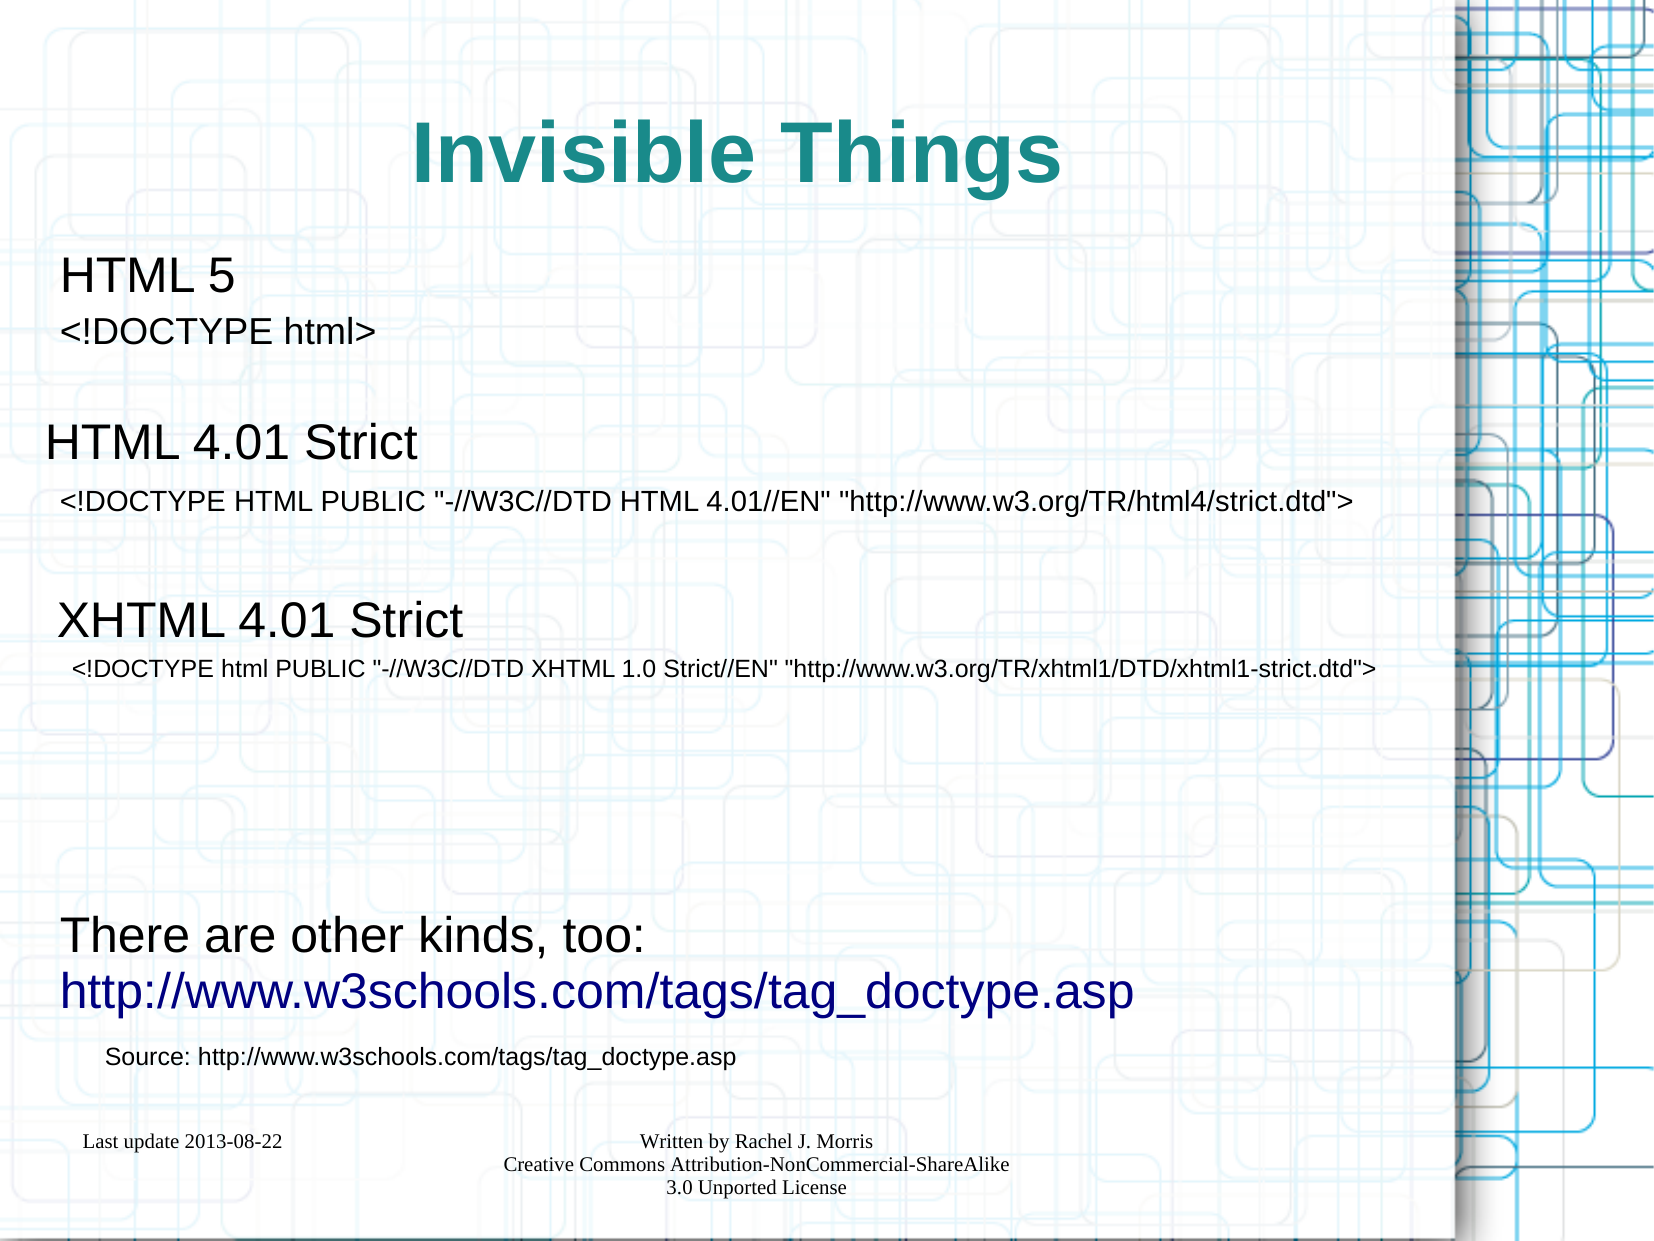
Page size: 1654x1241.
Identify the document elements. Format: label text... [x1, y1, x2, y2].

text_box HTML 4.01 Strict [30, 406, 856, 478]
picture [0, 0, 1654, 1241]
text_box XHTML 4.01 Strict [42, 585, 868, 656]
text_box Source: http://www.w3schools.com/tags/tag_doctype.asp [90, 1036, 1366, 1078]
text_box HTML 5 [45, 240, 871, 303]
text_box [45, 303, 1366, 361]
text_box <!DOCTYPE html PUBLIC "-//W3C//DTD XHTML 1.0 Strict//EN" "http://www.w3.org/TR/xhtml1/DTD/xhtml1-strict.dtd"> [57, 647, 1396, 691]
text_box There are other kinds, too: http://www.w3schools.com/tags/tag_doctype.asp [45, 900, 1381, 1036]
title Invisible Things [59, 49, 1418, 257]
text_box <!DOCTYPE HTML PUBLIC "-//W3C//DTD HTML 4.01//EN" "http://www.w3.org/TR/html4/strict.dtd"> [45, 477, 1426, 526]
